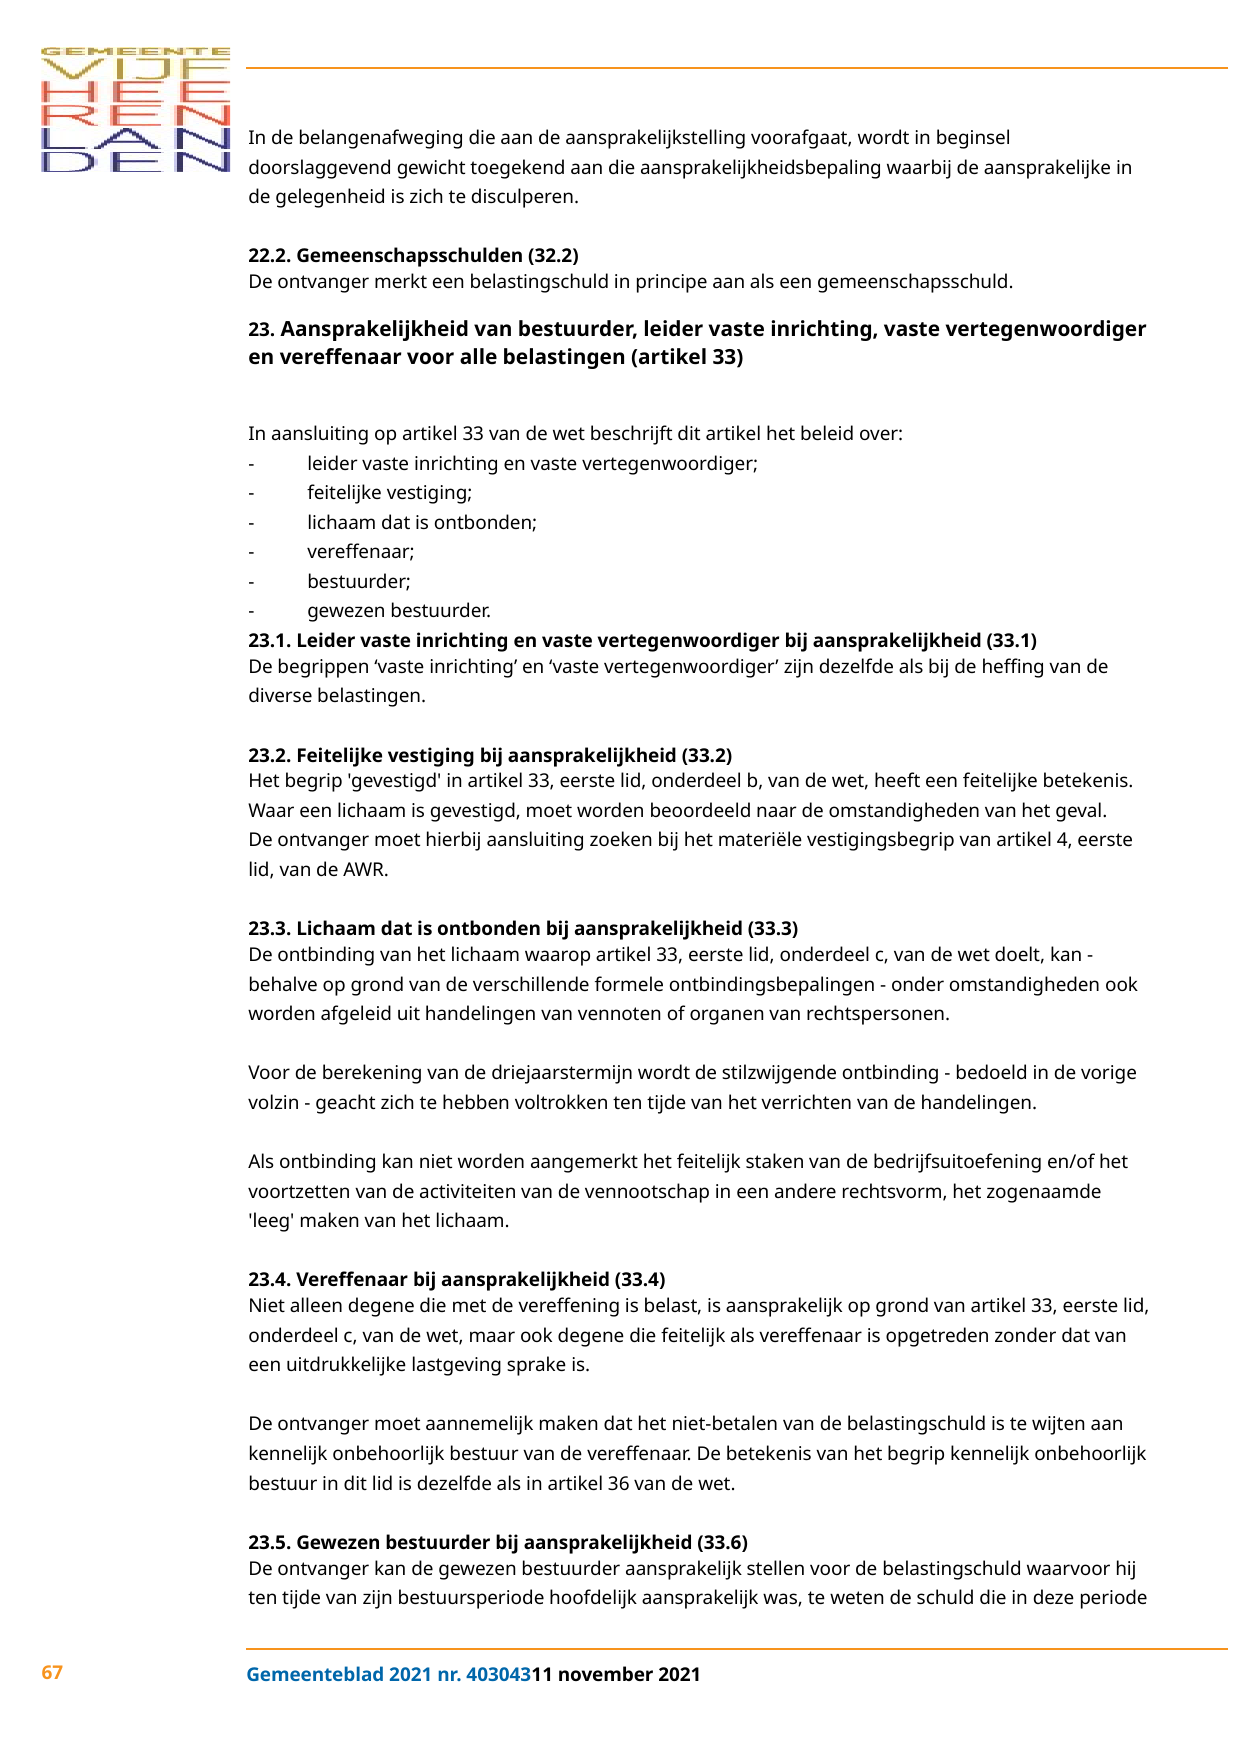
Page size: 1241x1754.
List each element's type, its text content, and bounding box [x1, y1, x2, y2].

text Voor de berekening van de driejaarstermijn wordt de stilzwijgende ontbinding - bedoeld in de vorige volzin - geacht zich te hebben voltrokken ten tijde van het verrichten van de handelingen. [248, 1059, 1152, 1115]
text De begrippen ‘vaste inrichting’ en ‘vaste vertegenwoordiger’ zijn dezelfde als bij de heffing van de diverse belastingen. [248, 653, 1152, 708]
text De ontvanger moet hierbij aansluiting zoeken bij het materiële vestigingsbegrip van artikel 4, eerste lid, van de AWR. [248, 827, 1152, 882]
text 23.3. Lichaam dat is ontbonden bij aansprakelijkheid (33.3) [248, 915, 1152, 941]
list lichaam dat is ontbonden; [248, 509, 1152, 535]
list vereffenaar; [248, 538, 1152, 564]
text 22.2. Gemeenschapsschulden (32.2) [248, 243, 1152, 268]
text In de belangenafweging die aan de aansprakelijkstelling voorafgaat, wordt in beginsel doorslaggevend gewicht toegekend aan die aansprakelijkheidsbepaling waarbij de aansprakelijke in de gelegenheid is zich te disculperen. [248, 124, 1152, 209]
text Het begrip 'gevestigd' in artikel 33, eerste lid, onderdeel b, van de wet, heeft een feitelijke betekenis. Waar een lichaam is gevestigd, moet worden beoordeeld naar de omstandigheden van het geval. [248, 767, 1152, 823]
text De ontbinding van het lichaam waarop artikel 33, eerste lid, onderdeel c, van de wet doelt, kan - behalve op grond van de verschillende formele ontbindingsbepalingen - onder omstandigheden ook worden afgeleid uit handelingen van vennoten of organen van rechtspersonen. [248, 941, 1152, 1026]
text 23.5. Gewezen bestuurder bij aansprakelijkheid (33.6) [248, 1529, 1152, 1555]
text Als ontbinding kan niet worden aangemerkt het feitelijk staken van de bedrijfsuitoefening en/of het voortzetten van de activiteiten van de vennootschap in een andere rechtsvorm, het zogenaamde 'leeg' maken van het lichaam. [248, 1148, 1152, 1233]
text De ontvanger moet aannemelijk maken dat het niet-betalen van de belastingschuld is te wijten aan kennelijk onbehoorlijk bestuur van de vereffenaar. De betekenis van het begrip kennelijk onbehoorlijk bestuur in dit lid is dezelfde als in artikel 36 van de wet. [248, 1411, 1152, 1496]
text Niet alleen degene die met de vereffening is belast, is aansprakelijk op grond van artikel 33, eerste lid, onderdeel c, van de wet, maar ook degene die feitelijk als vereffenaar is opgetreden zonder dat van een uitdrukkelijke lastgeving sprake is. [248, 1292, 1152, 1377]
text De ontvanger merkt een belastingschuld in principe aan als een gemeenschapsschuld. [248, 268, 1152, 294]
text In aansluiting op artikel 33 van de wet beschrijft dit artikel het beleid over: [248, 420, 1152, 446]
text 23. Aansprakelijkheid van bestuurder, leider vaste inrichting, vaste vertegenwoordiger en vereffenaar voor alle belastingen (artikel 33) [248, 314, 1152, 371]
text 23.1. Leider vaste inrichting en vaste vertegenwoordiger bij aansprakelijkheid (33.1) [248, 627, 1152, 653]
picture [41, 47, 231, 172]
list feitelijke vestiging; [248, 479, 1152, 505]
list gewezen bestuurder. [248, 598, 1152, 623]
text De ontvanger kan de gewezen bestuurder aansprakelijk stellen voor de belastingschuld waarvoor hij ten tijde van zijn bestuursperiode hoofdelijk aansprakelijk was, te weten de schuld die in deze periode [248, 1555, 1152, 1610]
list bestuurder; [248, 568, 1152, 594]
text 23.4. Vereffenaar bij aansprakelijkheid (33.4) [248, 1267, 1152, 1292]
list leider vaste inrichting en vaste vertegenwoordiger; [248, 450, 1152, 476]
text 23.2. Feitelijke vestiging bij aansprakelijkheid (33.2) [248, 742, 1152, 767]
